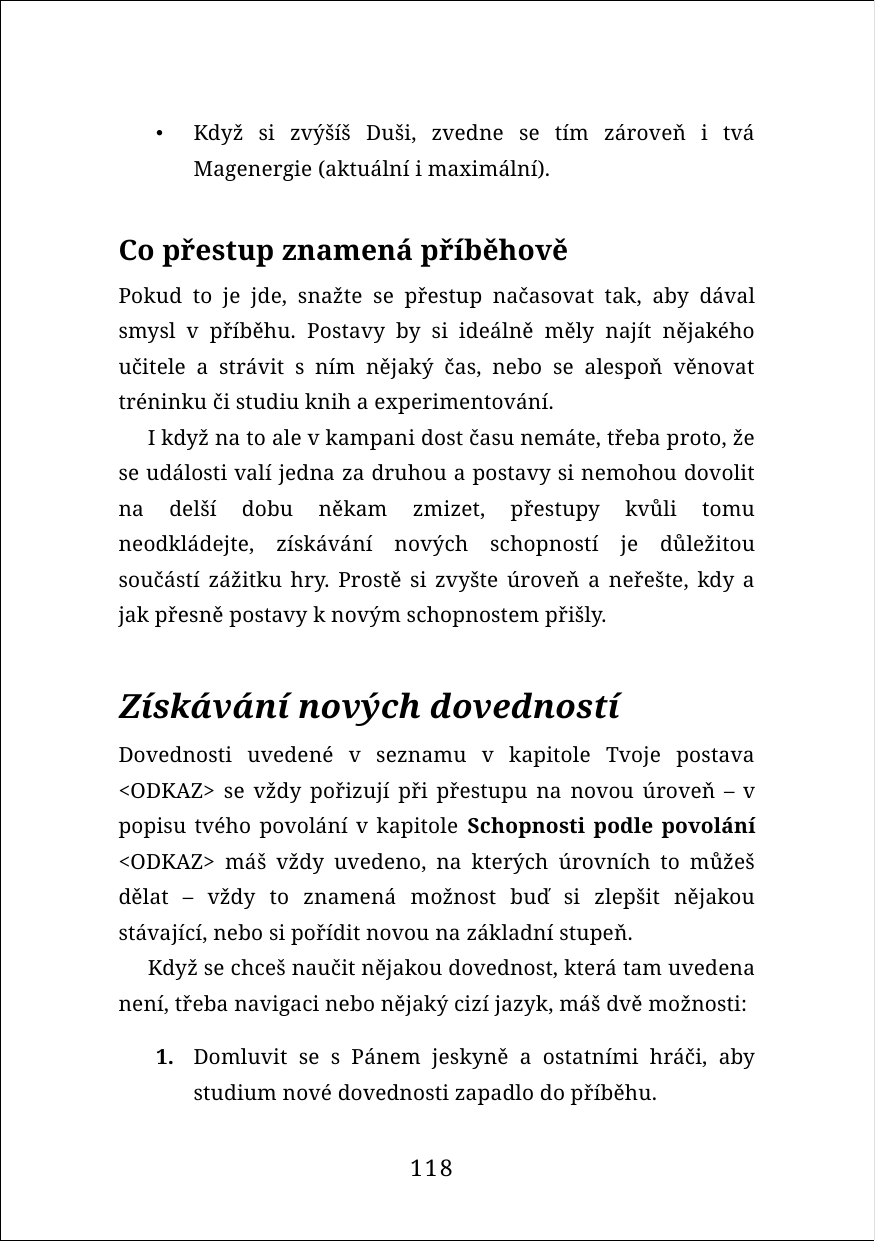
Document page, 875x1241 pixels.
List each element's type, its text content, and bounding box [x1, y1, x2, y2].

subtitle Získávání nových dovedností [118, 683, 756, 729]
list Domluvit se s Pánem jeskyně a ostatními hráči, aby studium nové dovednosti zapadlo do příběhu. [156, 1042, 756, 1106]
subtitle Co přestup znamená příběhově [118, 231, 756, 269]
list Když si zvýšíš Duši, zvedne se tím zároveň i tvá Magenergie (aktuální i maximální). [156, 118, 756, 182]
text Dovednosti uvedené v seznamu v kapitole Tvoje postava <ODKAZ> se vždy pořizují při přestupu na novou úroveň – v popisu tvého povolání v kapitole Schopnosti podle povolání <ODKAZ> máš vždy uvedeno, na kterých úrovních to můžeš dělat – vždy to znamená možnost buď si zlepšit nějakou stávající, nebo si pořídit novou na základní stupeň. Když se chceš naučit nějakou dovednost, která tam uvedena není, třeba navigaci nebo nějaký cizí jazyk, máš dvě možnosti: [118, 740, 756, 1017]
text Pokud to je jde, snažte se přestup načasovat tak, aby dával smysl v příběhu. Postavy by si ideálně měly najít nějakého učitele a strávit s ním nějaký čas, nebo se alespoň věnovat tréninku či studiu knih a experimentování. I když na to ale v kampani dost času nemáte, třeba proto, že se události valí jedna za druhou a postavy si nemohou dovolit na delší dobu někam zmizet, přestupy kvůli tomu neodkládejte, získávání nových schopností je důležitou součástí zážitku hry. Prostě si zvyšte úroveň a neřešte, kdy a jak přesně postavy k novým schopnostem přišly. [118, 281, 756, 629]
